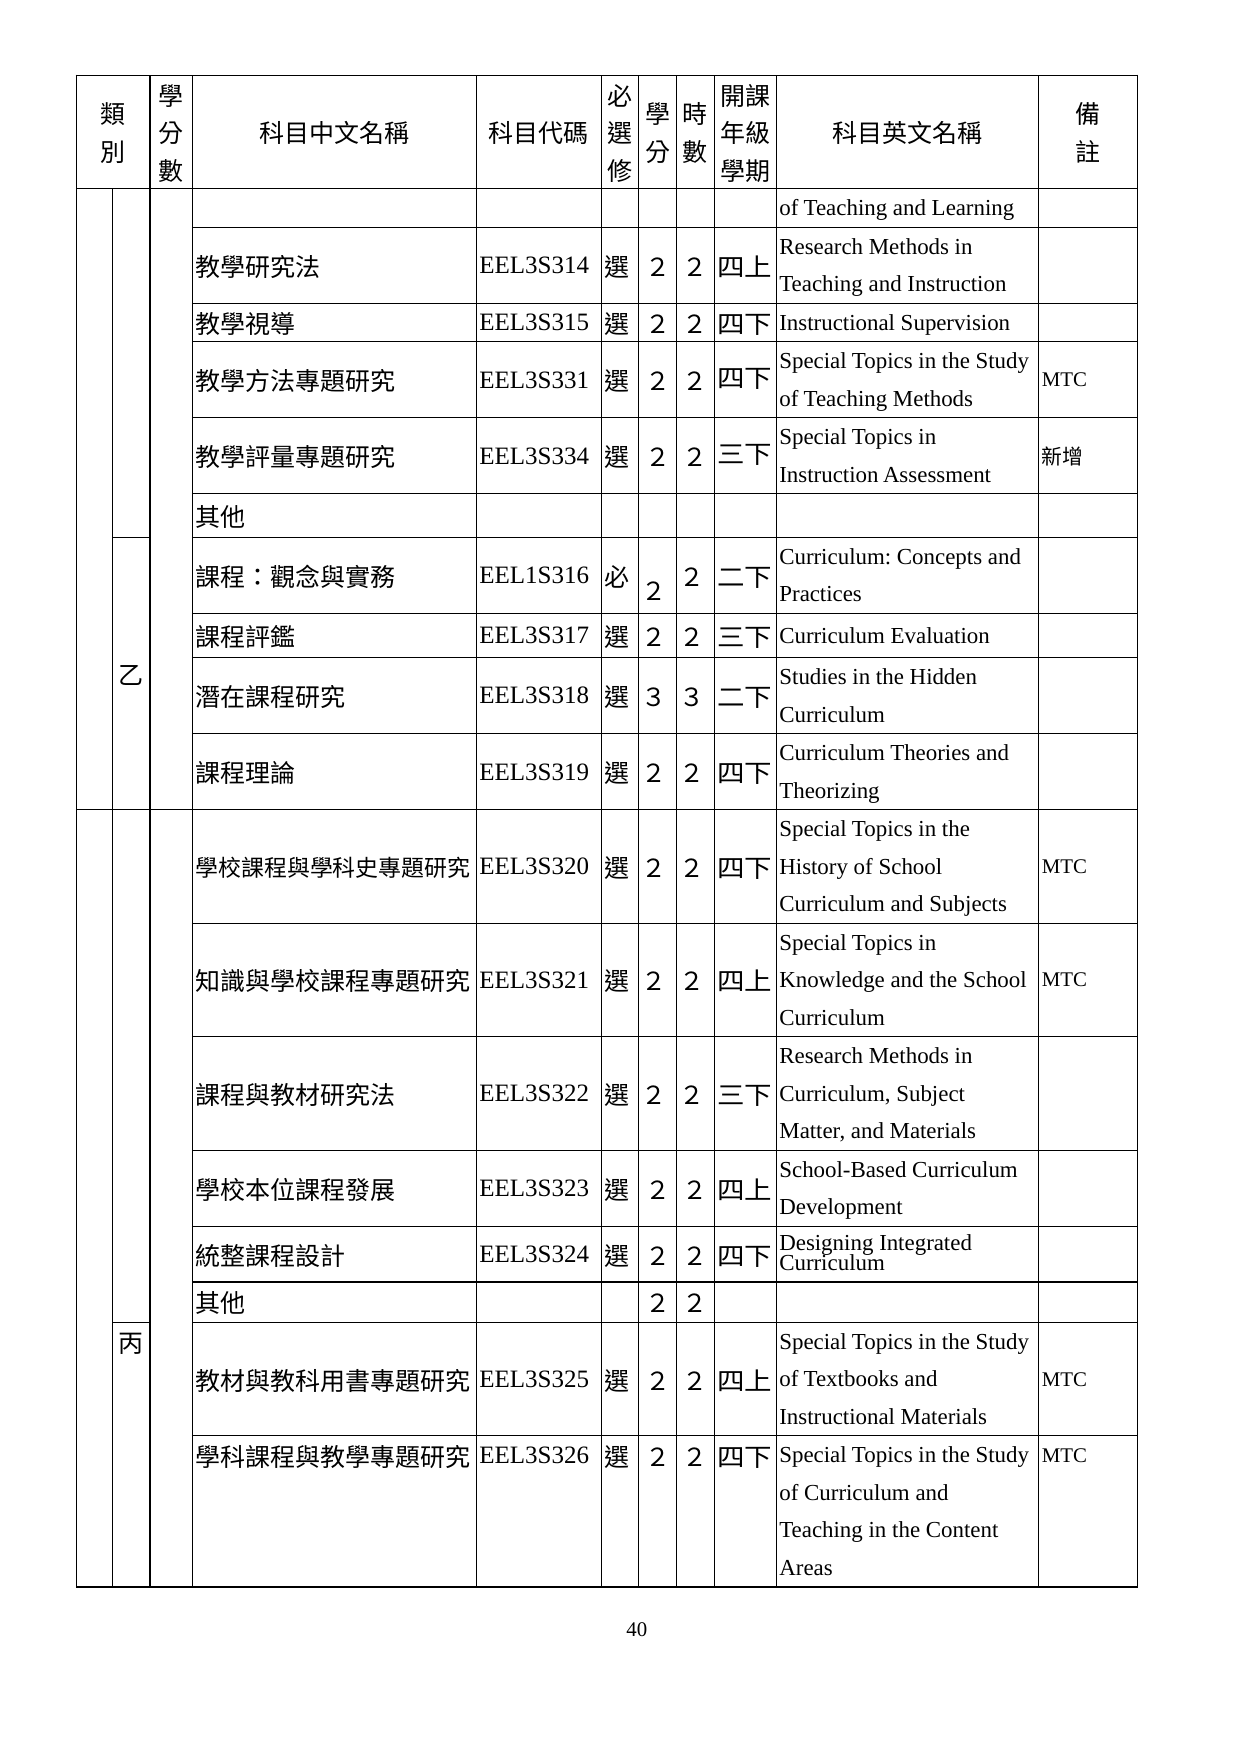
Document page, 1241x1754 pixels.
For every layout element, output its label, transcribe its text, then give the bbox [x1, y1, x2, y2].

table_cell 三下 [715, 1037, 776, 1150]
table_cell 選 [602, 1436, 638, 1586]
table_header 科目中文名稱 [193, 76, 476, 188]
table_cell of Teaching and Learning [777, 189, 1038, 227]
table_cell 四上 [715, 228, 776, 303]
table_cell Research Methods in Teaching and Instruction [777, 228, 1038, 303]
table_cell [602, 189, 638, 227]
table_header 備 註 [1039, 76, 1137, 188]
table_cell 知識與學校課程專題研究 [193, 924, 476, 1036]
table_cell 選 [602, 810, 638, 923]
table_cell ２ [639, 1037, 676, 1150]
table_cell 選 [602, 1151, 638, 1226]
table_cell 四下 [715, 810, 776, 923]
table_cell [151, 810, 192, 1586]
table_cell EEL3S324 [477, 1227, 601, 1281]
table_cell [1039, 1037, 1137, 1150]
table_cell 選 [602, 614, 638, 657]
table_cell ２ [639, 342, 676, 417]
table_cell EEL3S319 [477, 734, 601, 809]
table_cell ２ [639, 1283, 676, 1322]
table_cell EEL1S316 [477, 538, 601, 613]
table_cell ２ [677, 304, 714, 341]
table_cell EEL3S322 [477, 1037, 601, 1150]
table_cell [1039, 1227, 1137, 1281]
table_cell EEL3S317 [477, 614, 601, 657]
table_cell [193, 189, 476, 227]
table_cell 二下 [715, 658, 776, 733]
table_cell [639, 494, 676, 537]
table_cell ２ [639, 1151, 676, 1226]
table_cell 選 [602, 342, 638, 417]
table_cell [602, 494, 638, 537]
table_cell 課程理論 [193, 734, 476, 809]
table_cell Curriculum: Concepts and Practices [777, 538, 1038, 613]
table_cell 四上 [715, 1151, 776, 1226]
table_cell 必 [602, 538, 638, 613]
table_cell 選 [602, 1037, 638, 1150]
table_cell EEL3S325 [477, 1323, 601, 1435]
table_cell [1039, 494, 1137, 537]
table_cell [113, 189, 149, 537]
table_cell 選 [602, 1323, 638, 1435]
table_cell ２ [639, 1436, 676, 1586]
table_cell Instructional Supervision [777, 304, 1038, 341]
table_cell 選 [602, 924, 638, 1036]
table_cell 選 [602, 734, 638, 809]
table_cell [1039, 614, 1137, 657]
table_cell ２ [677, 734, 714, 809]
table_cell [113, 810, 149, 1322]
table_cell ２ [639, 924, 676, 1036]
table_cell ２ [639, 1227, 676, 1281]
table_cell Special Topics in the Study of Teaching Methods [777, 342, 1038, 417]
table_cell [77, 189, 112, 809]
table_cell Designing Integrated Curriculum [777, 1227, 1038, 1281]
table_cell ２ [677, 1037, 714, 1150]
table_header 科目代碼 [477, 76, 601, 188]
table_cell EEL3S323 [477, 1151, 601, 1226]
table_cell [639, 189, 676, 227]
table_cell 選 [602, 1227, 638, 1281]
table_cell ２ [677, 924, 714, 1036]
table_header 開課 年級 學期 [715, 76, 776, 188]
table_cell Curriculum Theories and Theorizing [777, 734, 1038, 809]
table_cell ２ [677, 810, 714, 923]
table_cell [777, 494, 1038, 537]
table_cell EEL3S334 [477, 418, 601, 493]
table_cell [1039, 734, 1137, 809]
table_cell EEL3S320 [477, 810, 601, 923]
table_cell EEL3S314 [477, 228, 601, 303]
table_cell 教學視導 [193, 304, 476, 341]
table_cell MTC [1039, 1436, 1137, 1586]
table_cell ２ [677, 1436, 714, 1586]
table_cell [1039, 1283, 1137, 1322]
table_header 學分 [639, 76, 676, 188]
table_cell 課程與教材研究法 [193, 1037, 476, 1150]
table_cell EEL3S315 [477, 304, 601, 341]
table_cell [1039, 1151, 1137, 1226]
table_cell ２ [639, 228, 676, 303]
table_cell ２ [677, 1283, 714, 1322]
table_cell School-Based Curriculum Development [777, 1151, 1038, 1226]
table_cell 學校本位課程發展 [193, 1151, 476, 1226]
table_cell 四下 [715, 734, 776, 809]
table_cell ２ [677, 614, 714, 657]
table_cell [677, 494, 714, 537]
table_cell ２ [677, 418, 714, 493]
table_cell [677, 189, 714, 227]
table_cell MTC [1039, 924, 1137, 1036]
table_cell ３ [677, 658, 714, 733]
table_cell [477, 494, 601, 537]
table_cell 選 [602, 304, 638, 341]
table_cell ２ [639, 304, 676, 341]
table_cell 潛在課程研究 [193, 658, 476, 733]
table_cell 其他 [193, 1283, 476, 1322]
table_cell 教學研究法 [193, 228, 476, 303]
table_cell ２ [677, 1323, 714, 1435]
table_cell MTC [1039, 1323, 1137, 1435]
table_cell 四下 [715, 342, 776, 417]
table_cell 二下 [715, 538, 776, 613]
table_cell [1039, 189, 1137, 227]
table_cell [77, 810, 112, 1586]
table_header 時 數 [677, 76, 714, 188]
table_cell Special Topics in Knowledge and the School Curriculum [777, 924, 1038, 1036]
table_cell ２ [639, 1323, 676, 1435]
table_cell [715, 1283, 776, 1322]
table_cell MTC [1039, 810, 1137, 923]
table_cell [602, 1283, 638, 1322]
table_header 類 別 [77, 76, 149, 188]
table_cell ２ [677, 228, 714, 303]
table_cell Research Methods in Curriculum, Subject Matter, and Materials [777, 1037, 1038, 1150]
table_cell 四下 [715, 1227, 776, 1281]
table_cell ２ [677, 538, 714, 613]
table_cell 四下 [715, 1436, 776, 1586]
table_cell EEL3S326 [477, 1436, 601, 1586]
table_cell [777, 1283, 1038, 1322]
table_cell Special Topics in Instruction Assessment [777, 418, 1038, 493]
table_cell 教材與教科用書專題研究 [193, 1323, 476, 1435]
table_cell [1039, 228, 1137, 303]
table_cell EEL3S331 [477, 342, 601, 417]
table_cell 教學評量專題研究 [193, 418, 476, 493]
table_cell 選 [602, 418, 638, 493]
table_header 科目英文名稱 [777, 76, 1038, 188]
table_cell 學科課程與教學專題研究 [193, 1436, 476, 1586]
table_cell Special Topics in the Study of Curriculum and Teaching in the Content Areas [777, 1436, 1038, 1586]
table_cell [1039, 538, 1137, 613]
table_cell [715, 189, 776, 227]
table_cell ２ [677, 1227, 714, 1281]
table_cell 乙 [113, 538, 149, 809]
table_cell 課程：觀念與實務 [193, 538, 476, 613]
table_cell MTC [1039, 342, 1137, 417]
table_cell ２ [639, 418, 676, 493]
table_cell ３ [639, 658, 676, 733]
table_cell 新增 [1039, 418, 1137, 493]
table_cell 選 [602, 228, 638, 303]
table_cell [1039, 304, 1137, 341]
table_cell ２ [677, 342, 714, 417]
table_cell Studies in the Hidden Curriculum [777, 658, 1038, 733]
table_cell 其他 [193, 494, 476, 537]
table_cell [477, 189, 601, 227]
table_cell 選 [602, 658, 638, 733]
table_cell 四下 [715, 304, 776, 341]
table_cell 丙 [113, 1323, 149, 1586]
table_cell ２ [639, 614, 676, 657]
table_cell 課程評鑑 [193, 614, 476, 657]
table_cell ２ [677, 1151, 714, 1226]
table_cell 三下 [715, 418, 776, 493]
table_cell [477, 1283, 601, 1322]
table_cell ２ [639, 810, 676, 923]
table_cell [151, 189, 192, 809]
table_cell Special Topics in the History of School Curriculum and Subjects [777, 810, 1038, 923]
table_cell 統整課程設計 [193, 1227, 476, 1281]
table_cell ２ [639, 538, 676, 613]
table_cell [715, 494, 776, 537]
table_header 學分數 [151, 76, 192, 188]
table_cell EEL3S318 [477, 658, 601, 733]
table_cell Curriculum Evaluation [777, 614, 1038, 657]
table_cell 四上 [715, 924, 776, 1036]
table_cell 四上 [715, 1323, 776, 1435]
table_cell Special Topics in the Study of Textbooks and Instructional Materials [777, 1323, 1038, 1435]
table_cell [1039, 658, 1137, 733]
table_cell 學校課程與學科史專題研究 [193, 810, 476, 923]
table_cell 三下 [715, 614, 776, 657]
table_cell 教學方法專題研究 [193, 342, 476, 417]
table_cell ２ [639, 734, 676, 809]
table_header 必選修 [602, 76, 638, 188]
table_cell EEL3S321 [477, 924, 601, 1036]
